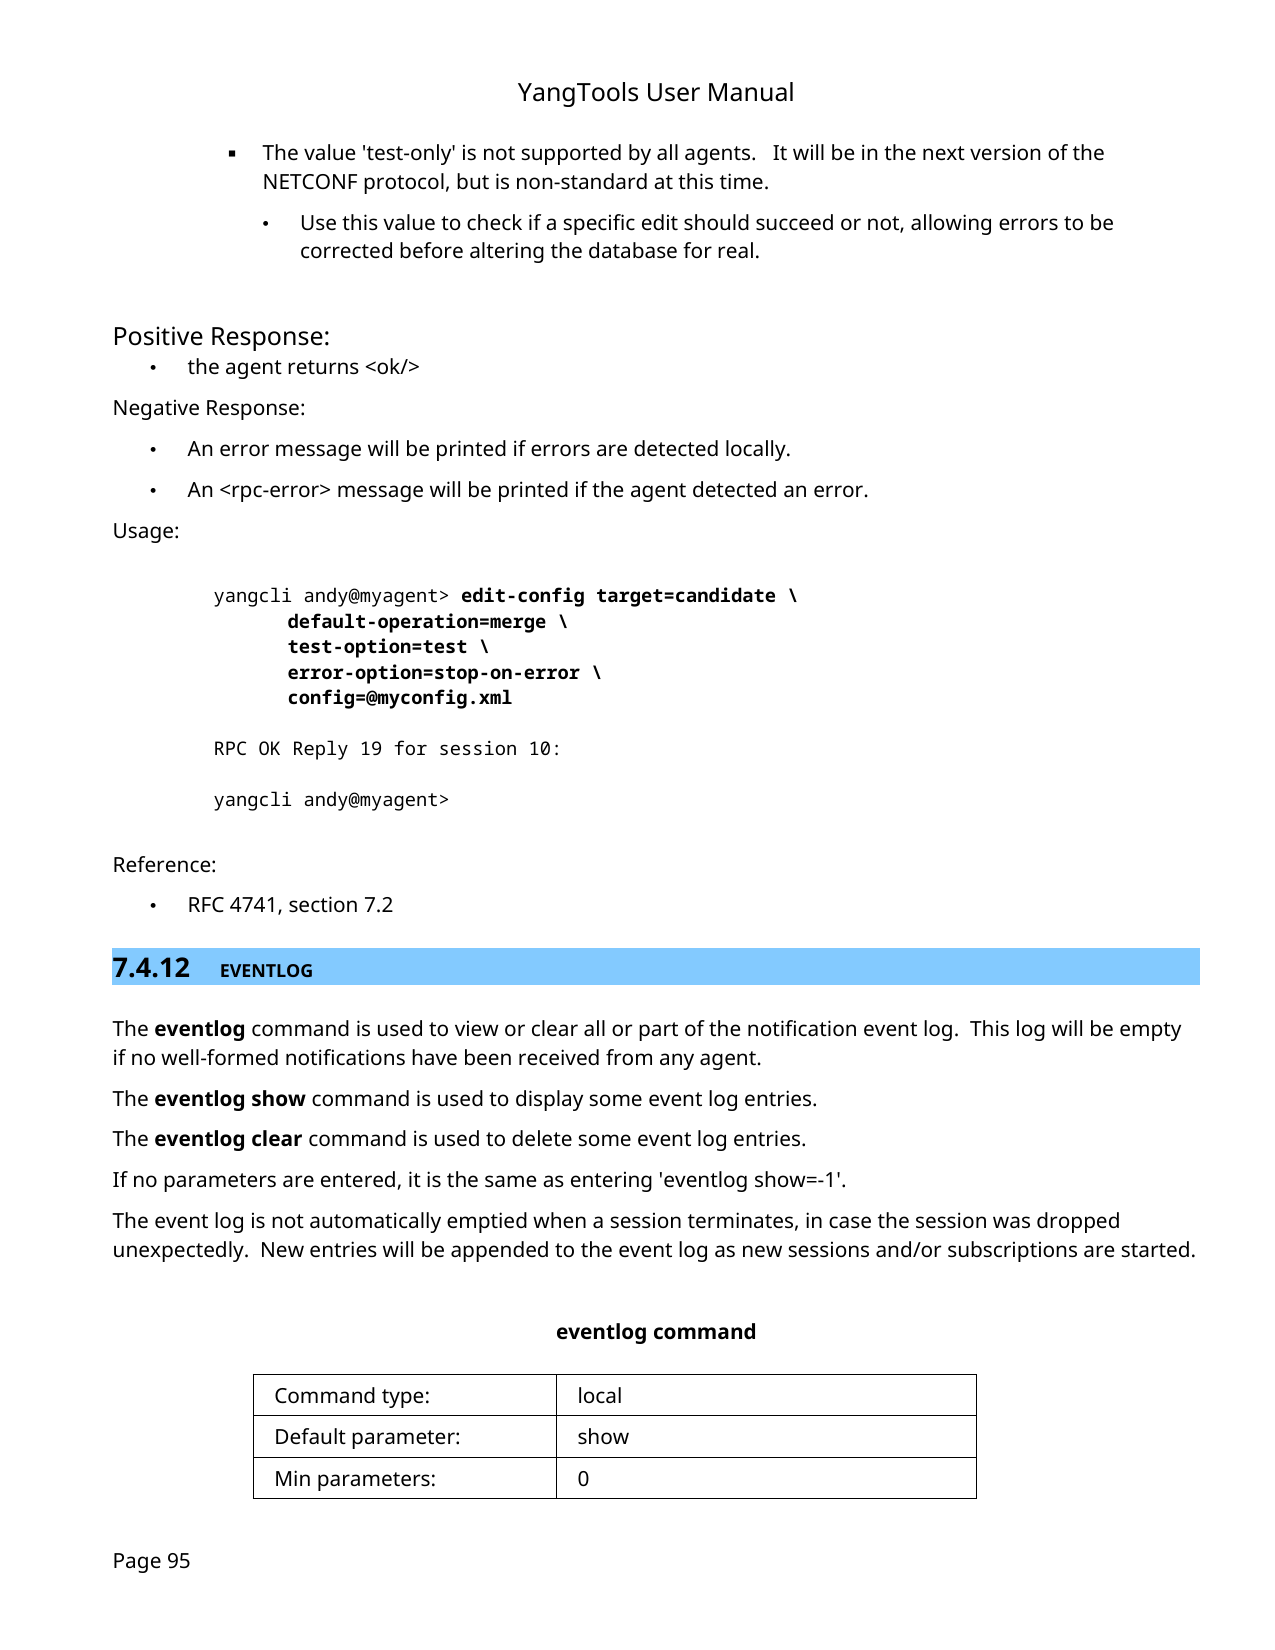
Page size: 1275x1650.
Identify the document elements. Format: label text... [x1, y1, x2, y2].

list Use this value to check if a specific edit should succeed or not, allowing errors to be corrected before altering the database for real. [262, 208, 1200, 265]
text If no parameters are entered, it is the same as entering 'eventlog show=-1'. [112, 1166, 1200, 1194]
text Negative Response: [112, 393, 1200, 422]
table_cell show [557, 1416, 976, 1457]
list The value 'test-only' is not supported by all agents. It will be in the next version of the NETCONF protocol, but is non-standard at this time. [225, 138, 1200, 195]
text The eventlog show command is used to display some event log entries. [112, 1084, 1200, 1112]
subtitle eventlog [112, 948, 1200, 985]
subtitle eventlog command [127, 1317, 1185, 1345]
text Positive Response: [112, 318, 1200, 352]
table_cell Default parameter: [254, 1416, 556, 1457]
list An error message will be printed if errors are detected locally. [150, 434, 1200, 463]
text Reference: [112, 850, 1200, 878]
list RFC 4741, section 7.2 [150, 891, 1200, 919]
list the agent returns <ok/> [150, 352, 1200, 381]
table_header local [557, 1375, 976, 1415]
text The eventlog clear command is used to delete some event log entries. [112, 1124, 1200, 1153]
text Usage: [112, 516, 1200, 544]
text yangcli andy@myagent> edit-config target=candidate \ default-operation=merge \ test-option=test \ error-option=stop-on-error \ config=@myconfig.xml RPC OK Reply 19 for session 10: yangcli andy@myagent> [139, 557, 1200, 838]
table_cell Min parameters: [254, 1458, 556, 1498]
text The eventlog command is used to view or clear all or part of the notification event log. This log will be empty if no well-formed notifications have been received from any agent. [112, 1014, 1200, 1071]
list An <rpc-error> message will be printed if the agent detected an error. [150, 475, 1200, 503]
table_header Command type: [254, 1375, 556, 1415]
text The event log is not automatically emptied when a session terminates, in case the session was dropped unexpectedly. New entries will be appended to the event log as new sessions and/or subscriptions are started. [112, 1206, 1200, 1263]
table_cell 0 [557, 1458, 976, 1498]
